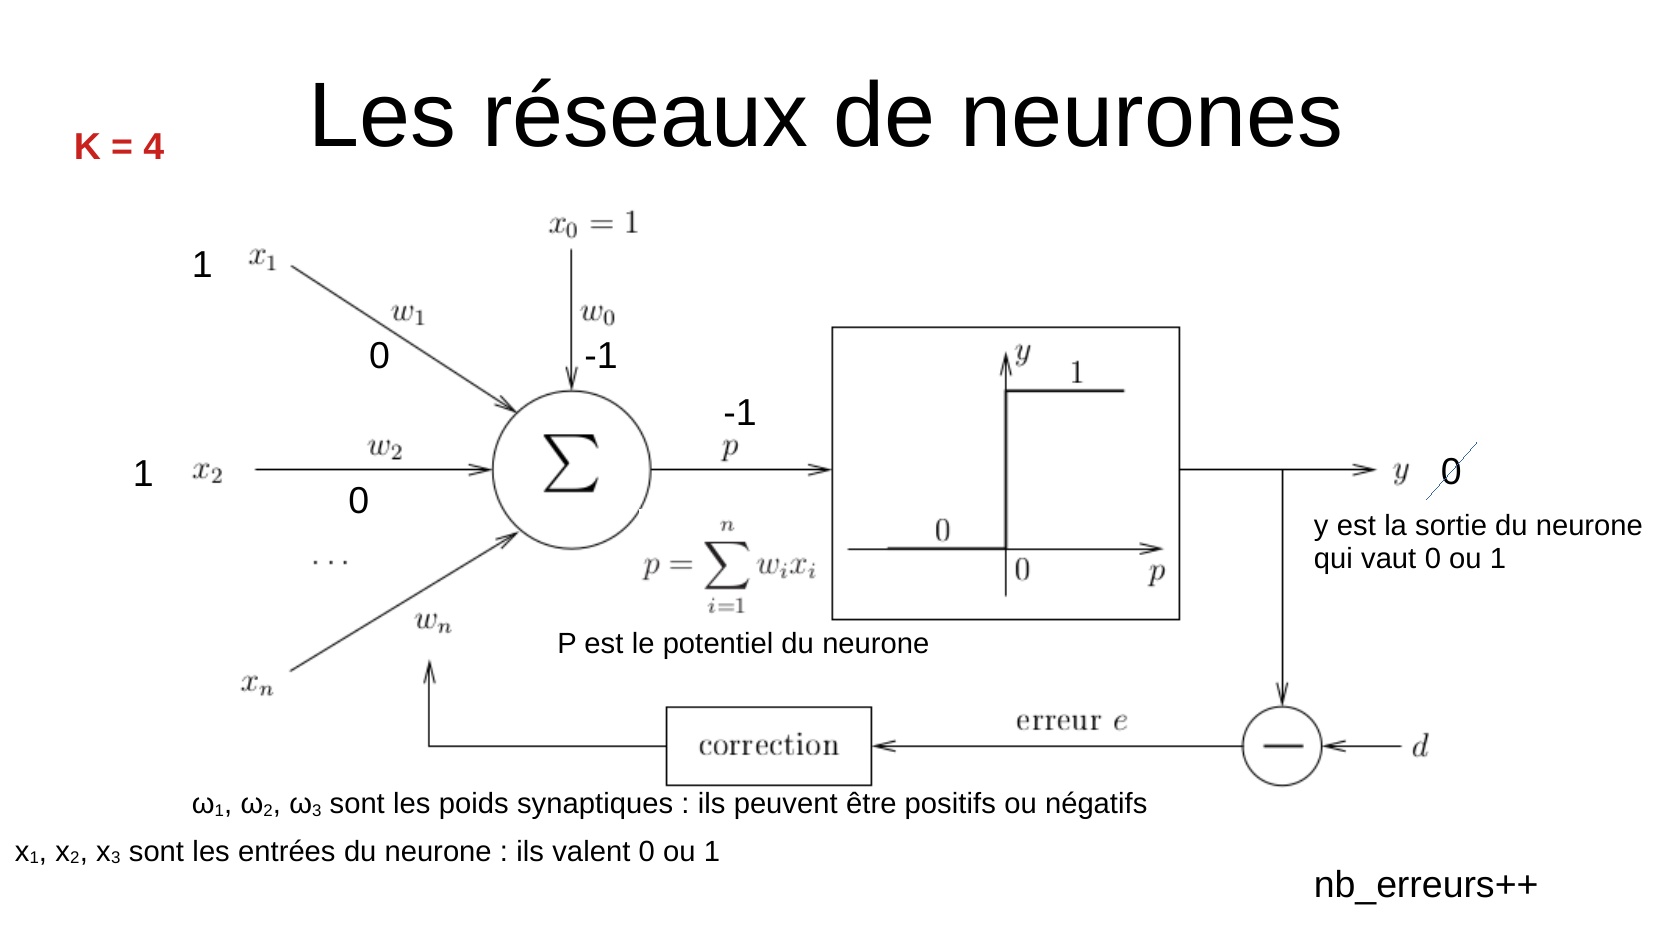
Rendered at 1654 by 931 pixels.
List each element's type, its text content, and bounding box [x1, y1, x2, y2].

text_box nb_erreurs++ [1299, 856, 1595, 914]
text_box y est la sortie du neurone qui vaut 0 ou 1 [1299, 501, 1654, 583]
text_box P est le potentiel du neurone [542, 620, 945, 668]
text_box 0 [1426, 442, 1477, 500]
text_box 1 [177, 236, 228, 294]
title Les réseaux de neurones [82, 37, 1571, 193]
text_box 1 [118, 445, 169, 502]
text_box 0 [333, 472, 384, 530]
text_box -1 [708, 383, 772, 441]
text_box 0 [354, 327, 405, 384]
picture [147, 193, 1465, 827]
text_box ω1, ω2, ω3 sont les poids synaptiques : ils peuvent être positifs ou négatifs [177, 780, 1165, 828]
text_box -1 [569, 327, 633, 384]
text_box x1, x2, x3 sont les entrées du neurone : ils valent 0 ou 1 [0, 827, 736, 876]
text_box K = 4 [59, 117, 180, 175]
